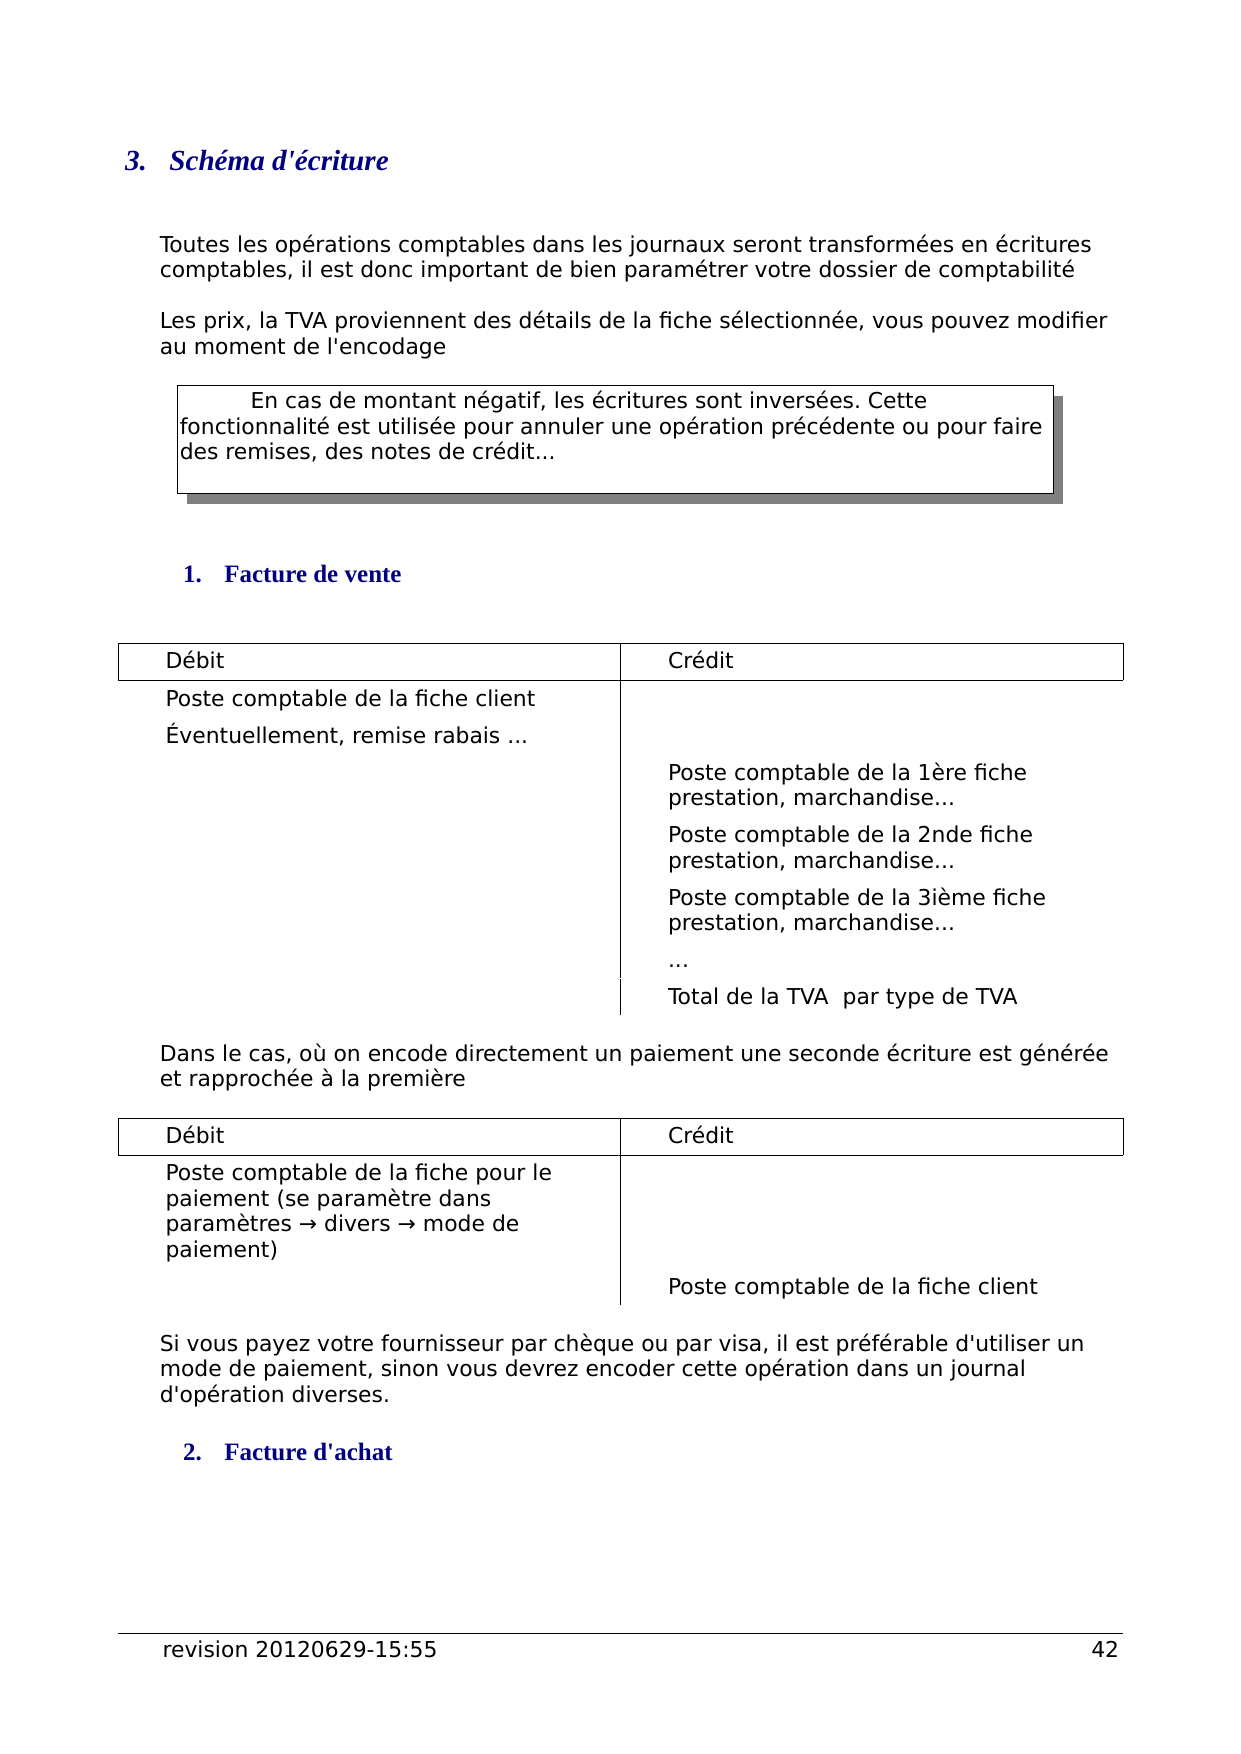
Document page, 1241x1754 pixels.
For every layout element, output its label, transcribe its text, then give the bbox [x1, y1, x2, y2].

table_header Crédit [621, 644, 1123, 680]
table_cell [118, 754, 620, 816]
table_cell [118, 941, 620, 978]
text Dans le cas, où on encode directement un paiement une seconde écriture est générée et rapprochée à la première [159, 1041, 1123, 1092]
table_cell Poste comptable de la fiche pour le paiement (se paramètre dans paramètres → divers → mode de paiement) [118, 1156, 620, 1268]
table_cell [118, 1268, 620, 1305]
table_cell [621, 1156, 1123, 1268]
text En cas de montant négatif, les écritures sont inversées. Cette fonctionnalité est utilisée pour annuler une opération précédente ou pour faire des remises, des notes de crédit... [178, 386, 1053, 465]
table_cell [621, 681, 1123, 717]
table_header Débit [119, 644, 620, 680]
table_header Crédit [621, 1119, 1123, 1155]
text Si vous payez votre fournisseur par chèque ou par visa, il est préférable d'utiliser un mode de paiement, sinon vous devrez encoder cette opération dans un journal d'opération diverses. [159, 1331, 1123, 1407]
table_cell Poste comptable de la fiche client [621, 1268, 1123, 1305]
text Les prix, la TVA proviennent des détails de la fiche sélectionnée, vous pouvez modifier au moment de l'encodage [159, 309, 1123, 360]
subtitle Schéma d'écriture [117, 143, 1123, 177]
table_cell [118, 816, 620, 879]
table_cell Total de la TVA par type de TVA [621, 979, 1123, 1015]
table_cell Éventuellement, remise rabais ... [118, 717, 620, 754]
table_cell [621, 717, 1123, 754]
table_cell Poste comptable de la 2nde fiche prestation, marchandise... [621, 816, 1123, 879]
text Toutes les opérations comptables dans les journaux seront transformées en écritures comptables, il est donc important de bien paramétrer votre dossier de comptabilité [159, 232, 1123, 283]
table_cell Poste comptable de la 3ième fiche prestation, marchandise... [621, 879, 1123, 941]
table_cell ... [621, 941, 1123, 978]
table_header Débit [119, 1119, 620, 1155]
subtitle Facture d'achat [177, 1437, 1123, 1466]
table_cell Poste comptable de la fiche client [118, 681, 620, 717]
table_cell [118, 979, 620, 1015]
table_cell [118, 879, 620, 941]
subtitle Facture de vente [177, 559, 1123, 588]
table_cell Poste comptable de la 1ère fiche prestation, marchandise... [621, 754, 1123, 816]
